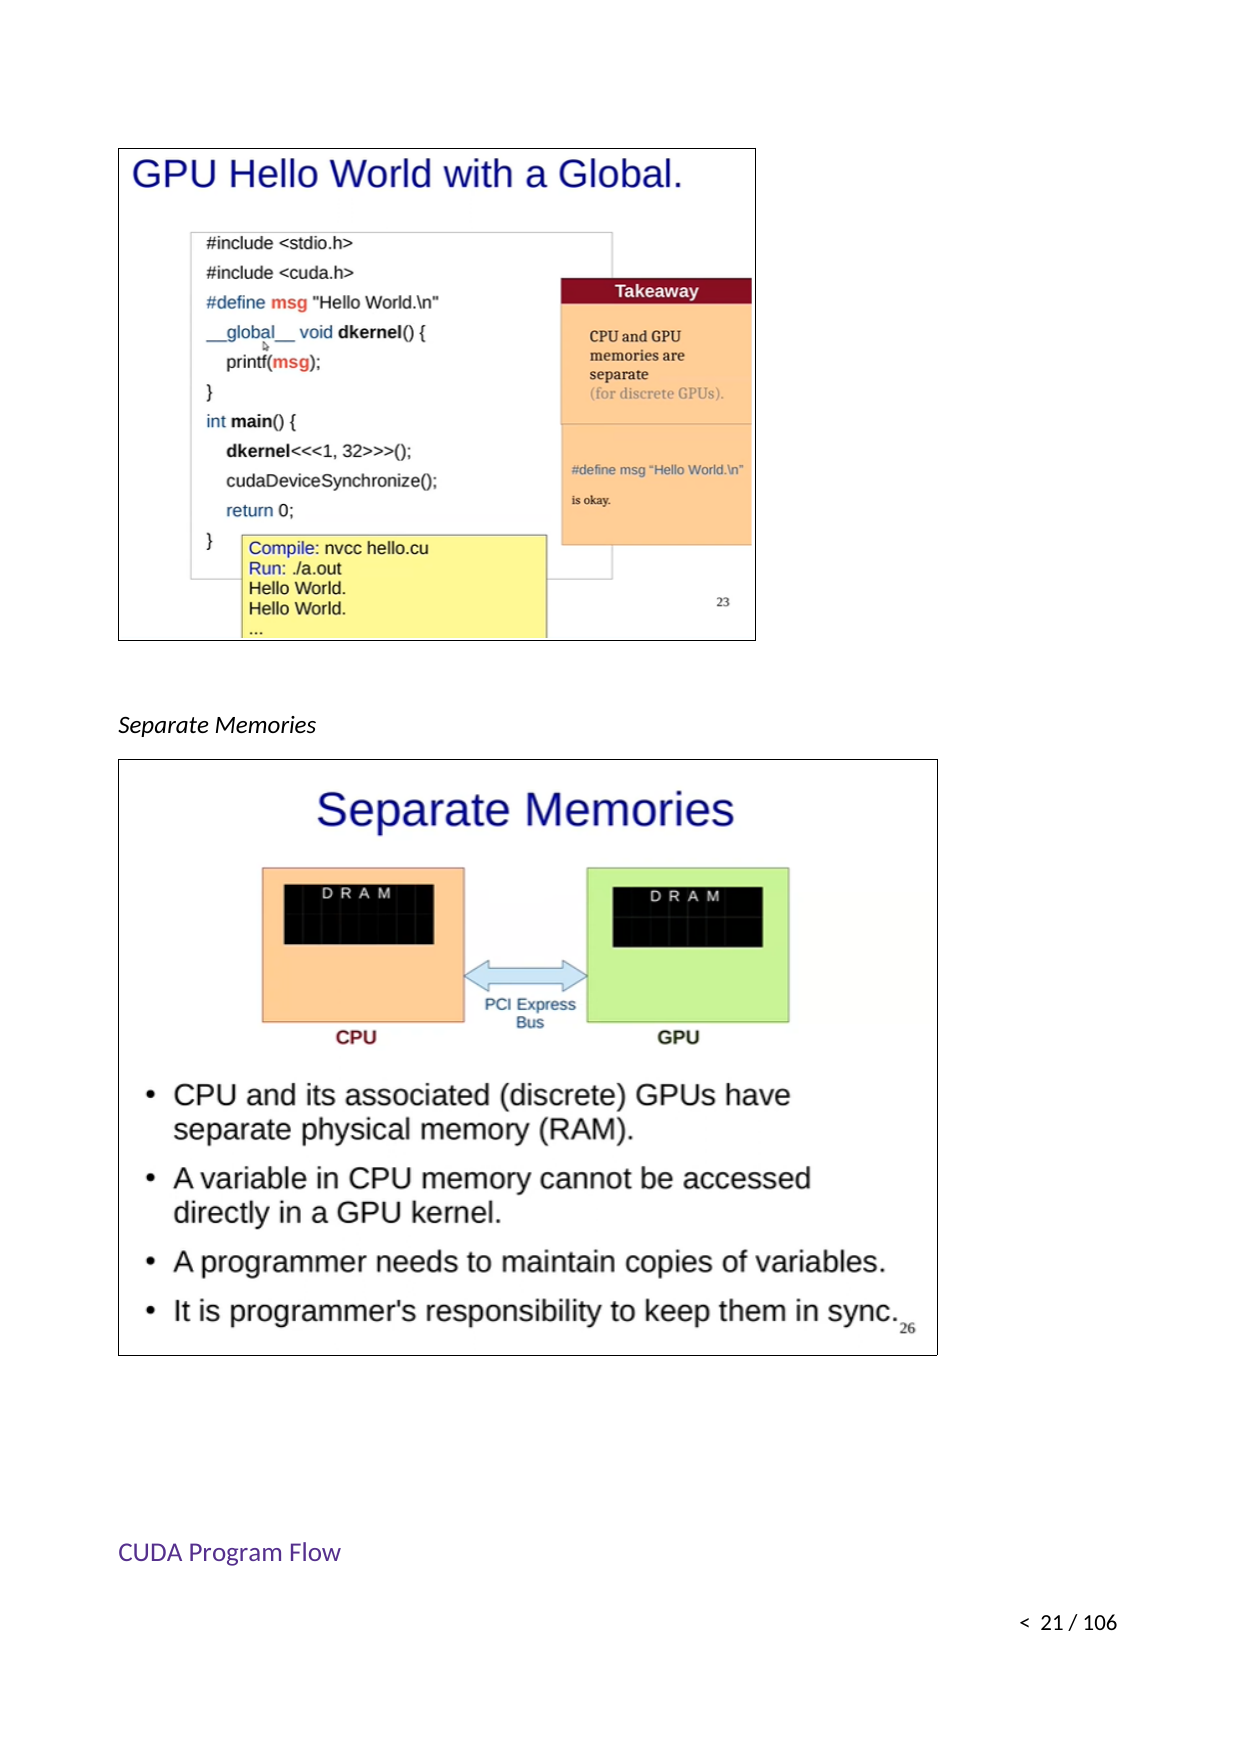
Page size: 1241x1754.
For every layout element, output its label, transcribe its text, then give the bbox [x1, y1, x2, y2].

text Separate Memories [118, 709, 1122, 740]
picture [121, 150, 752, 638]
picture [121, 761, 934, 1352]
subtitle CUDA Program Flow [118, 1535, 1122, 1568]
